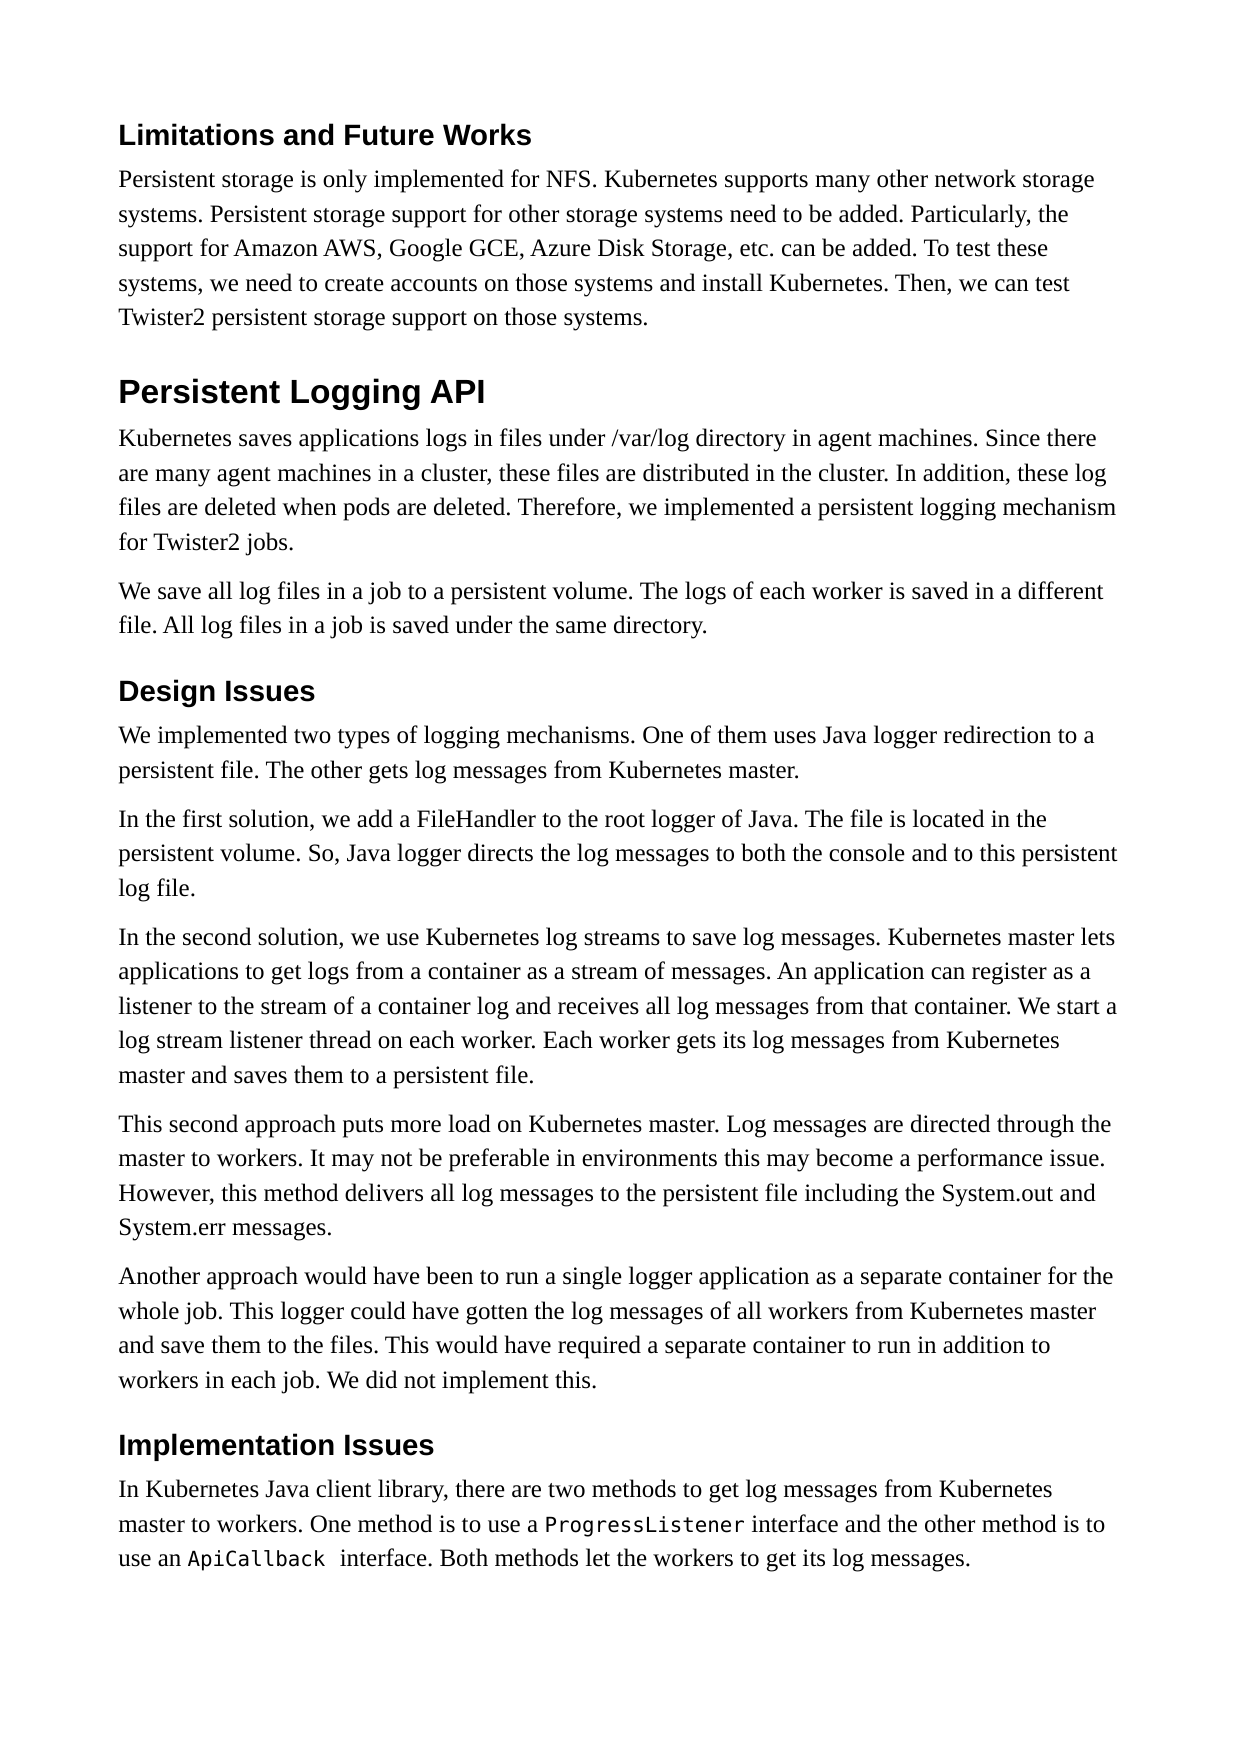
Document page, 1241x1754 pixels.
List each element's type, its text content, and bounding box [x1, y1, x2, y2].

text Kubernetes saves applications logs in files under /var/log directory in agent machines. Since there are many agent machines in a cluster, these files are distributed in the cluster. In addition, these log files are deleted when pods are deleted. Therefore, we implemented a persistent logging mechanism for Twister2 jobs. [118, 423, 1122, 556]
text In Kubernetes Java client library, there are two methods to get log messages from Kubernetes master to workers. One method is to use a ProgressListener interface and the other method is to use an ApiCallback interface. Both methods let the workers to get its log messages. [118, 1474, 1122, 1572]
subtitle Implementation Issues [118, 1428, 1122, 1462]
text Persistent storage is only implemented for NFS. Kubernetes supports many other network storage systems. Persistent storage support for other storage systems need to be added. Particularly, the support for Amazon AWS, Google GCE, Azure Disk Storage, etc. can be added. To test these systems, we need to create accounts on those systems and install Kubernetes. Then, we can test Twister2 persistent storage support on those systems. [118, 164, 1122, 331]
subtitle Design Issues [118, 674, 1122, 708]
text This second approach puts more load on Kubernetes master. Log messages are directed through the master to workers. It may not be preferable in environments this may become a performance issue. However, this method delivers all log messages to the persistent file including the System.out and System.err messages. [118, 1109, 1122, 1241]
subtitle Persistent Logging API [118, 372, 1122, 411]
text In the second solution, we use Kubernetes log streams to save log messages. Kubernetes master lets applications to get logs from a container as a stream of messages. An application can register as a listener to the stream of a container log and receives all log messages from that container. We start a log stream listener thread on each worker. Each worker gets its log messages from Kubernetes master and saves them to a persistent file. [118, 922, 1122, 1088]
text We implemented two types of logging mechanisms. One of them uses Java logger redirection to a persistent file. The other gets log messages from Kubernetes master. [118, 720, 1122, 783]
subtitle Limitations and Future Works [118, 118, 1122, 152]
text We save all log files in a job to a persistent volume. The logs of each worker is saved in a different file. All log files in a job is saved under the same directory. [118, 576, 1122, 639]
text In the first solution, we add a FileHandler to the root logger of Java. The file is located in the persistent volume. So, Java logger directs the log messages to both the console and to this persistent log file. [118, 804, 1122, 901]
text Another approach would have been to run a single logger application as a separate container for the whole job. This logger could have gotten the log messages of all workers from Kubernetes master and save them to the files. This would have required a separate container to run in addition to workers in each job. We did not implement this. [118, 1261, 1122, 1393]
